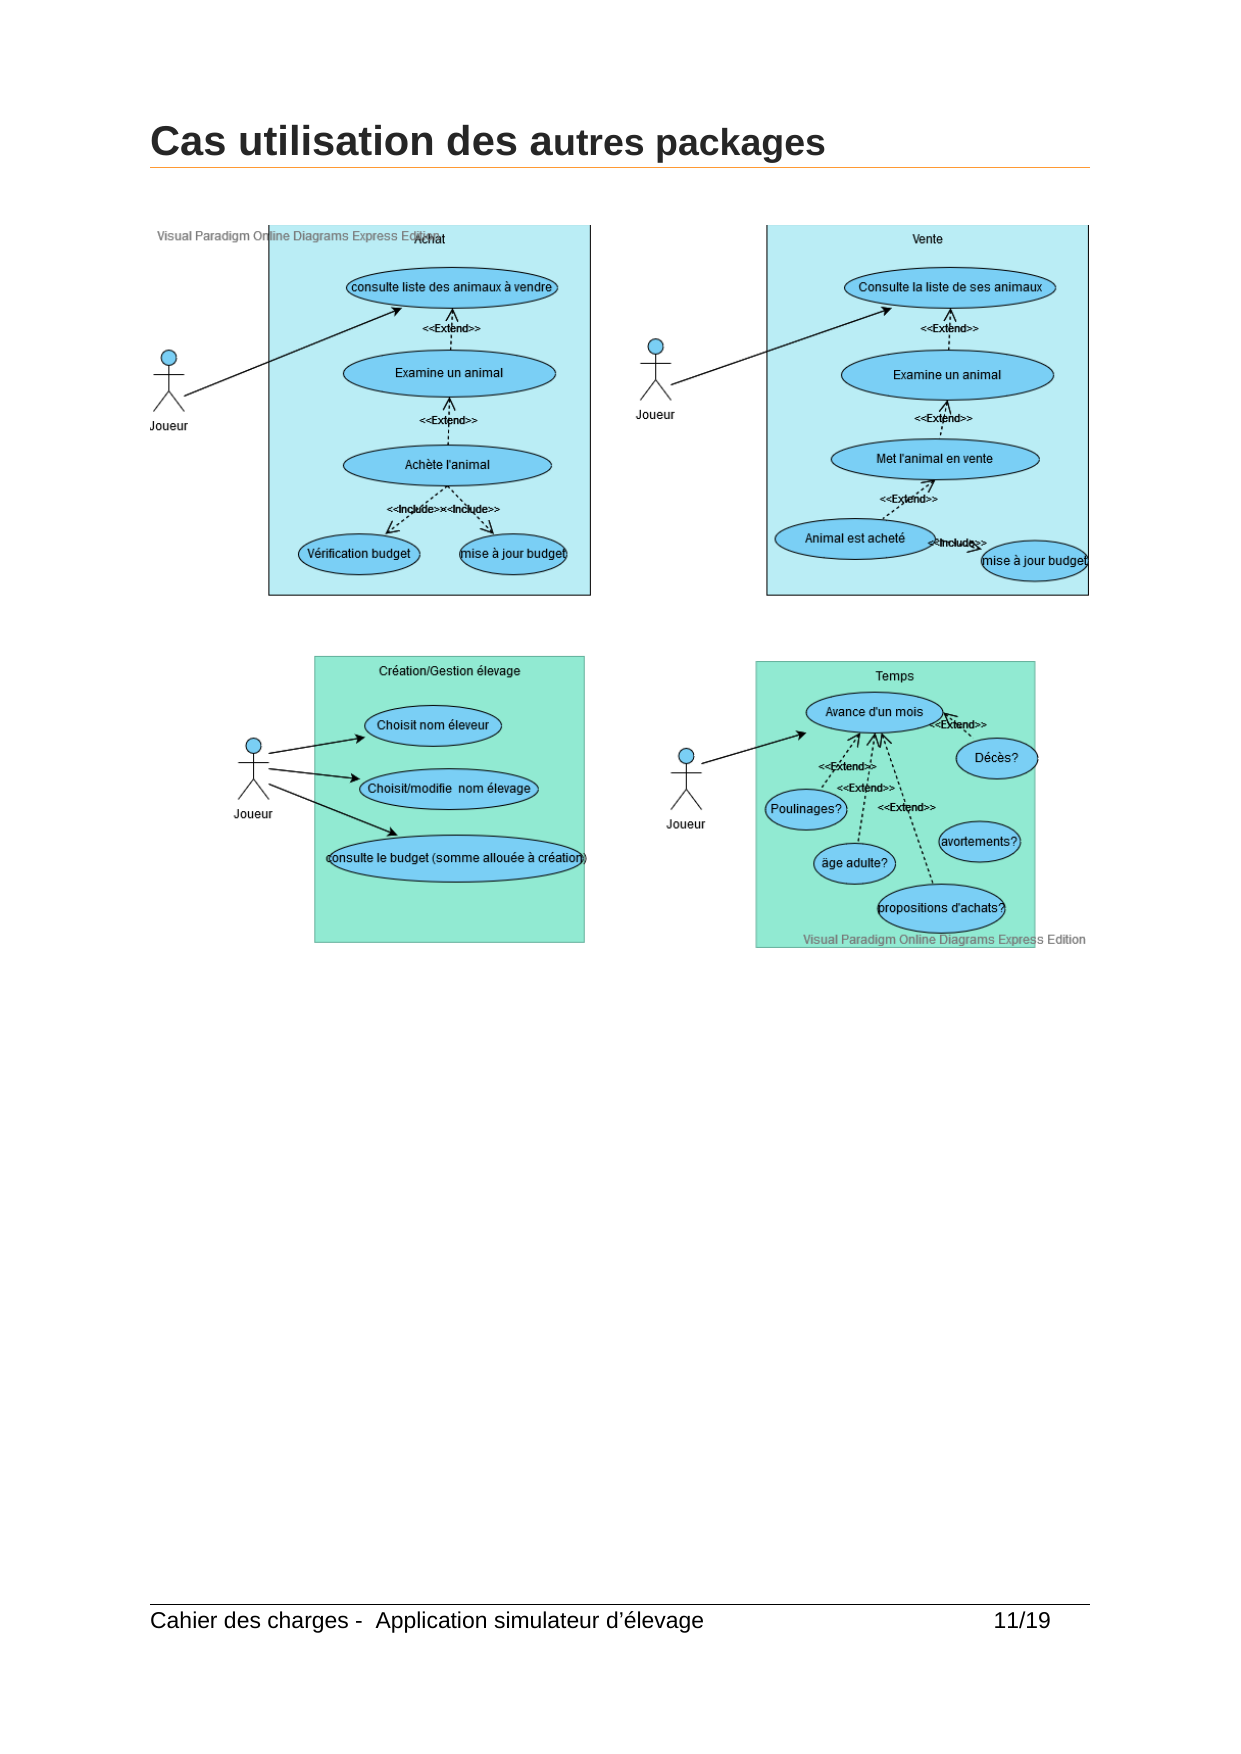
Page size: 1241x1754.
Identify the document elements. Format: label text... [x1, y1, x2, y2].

picture [150, 225, 1091, 950]
subtitle Cas utilisation des autres packages [150, 117, 1090, 167]
